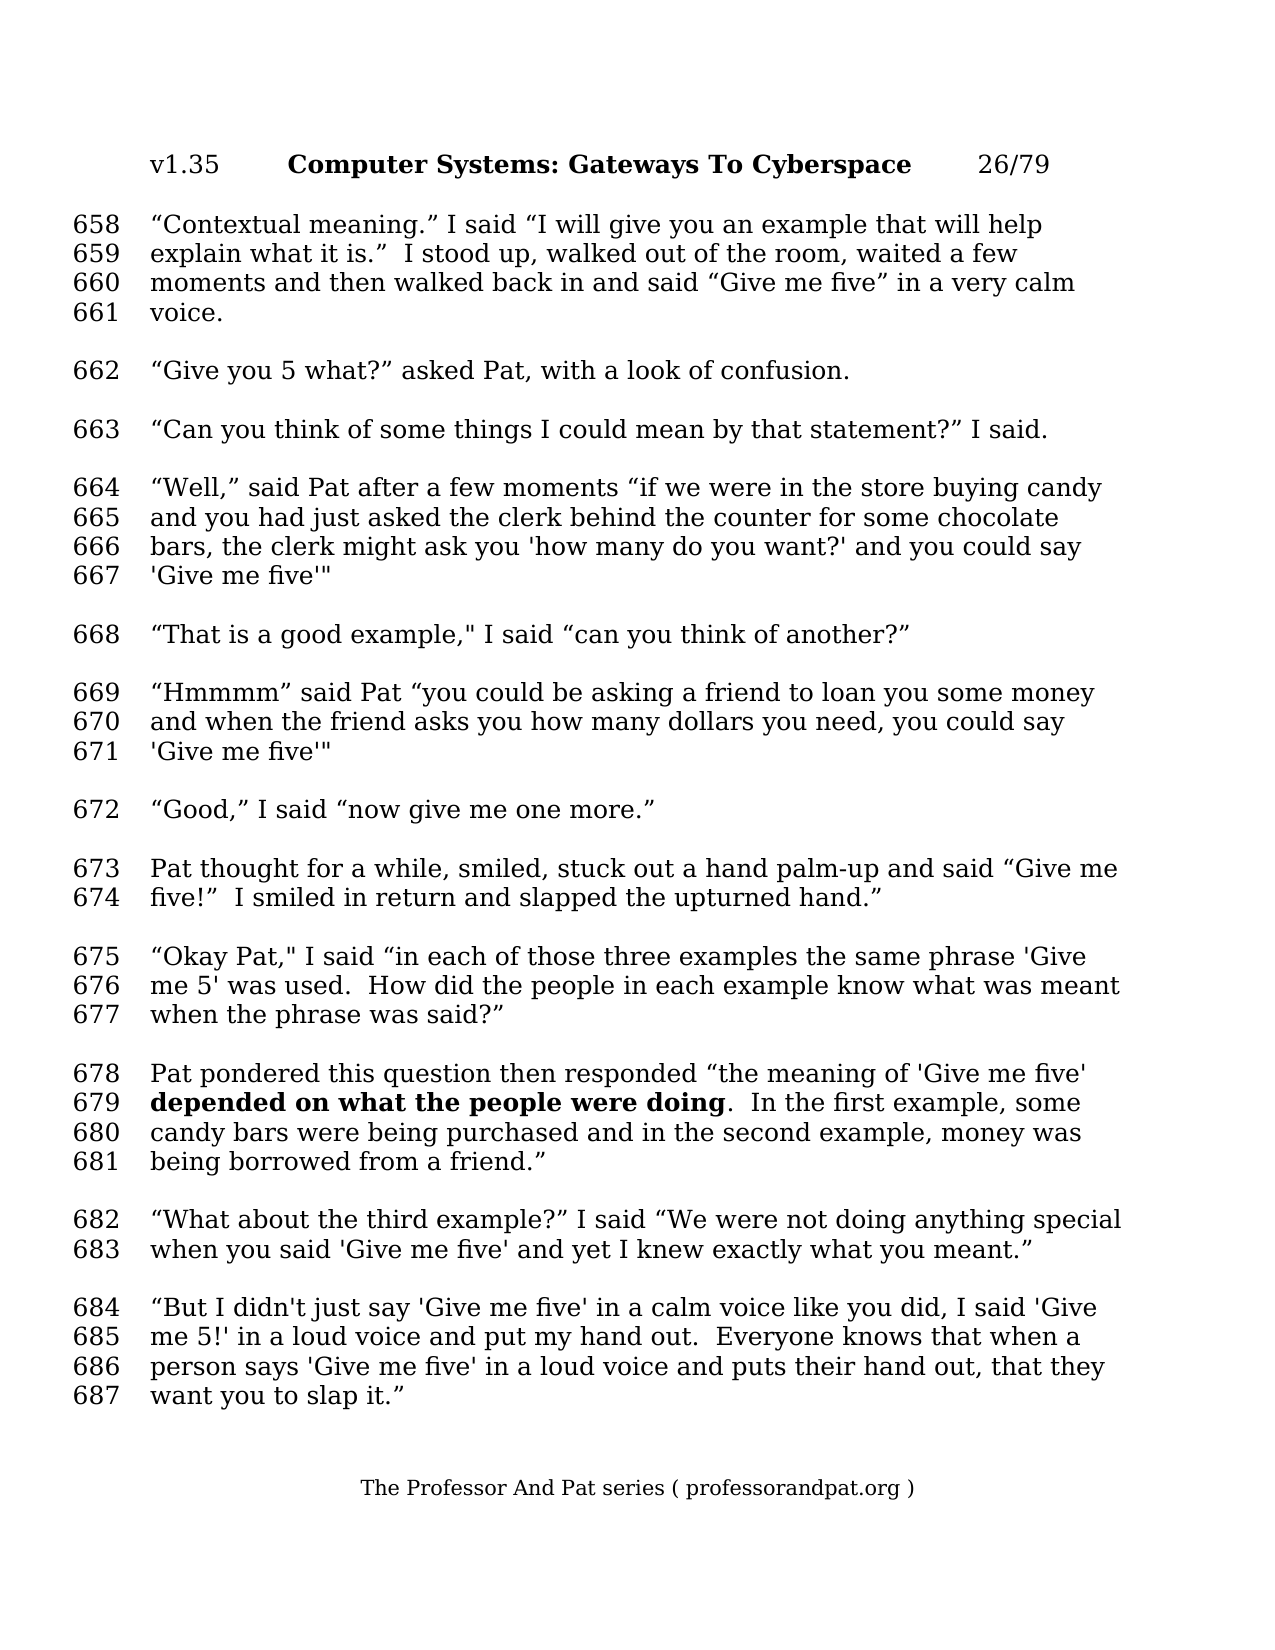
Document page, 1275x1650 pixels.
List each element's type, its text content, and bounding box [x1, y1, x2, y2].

text “Contextual meaning.” I said “I will give you an example that will help explain what it is.” I stood up, walked out of the room, waited a few moments and then walked back in and said “Give me five” in a very calm voice. [150, 210, 1125, 327]
text “What about the third example?” I said “We were not doing anything special when you said 'Give me five' and yet I knew exactly what you meant.” [150, 1206, 1125, 1264]
text “Can you think of some things I could mean by that statement?” I said. [150, 415, 1125, 444]
text “Well,” said Pat after a few moments “if we were in the store buying candy and you had just asked the clerk behind the counter for some chocolate bars, the clerk might ask you 'how many do you want?' and you could say 'Give me five'" [150, 473, 1125, 591]
text “But I didn't just say 'Give me five' in a calm voice like you did, I said 'Give me 5!' in a loud voice and put my hand out. Everyone knows that when a person says 'Give me five' in a loud voice and puts their hand out, that they want you to slap it.” [150, 1293, 1125, 1410]
text “Okay Pat," I said “in each of those three examples the same phrase 'Give me 5' was used. How did the people in each example know what was meant when the phrase was said?” [150, 942, 1125, 1029]
text “Hmmmm” said Pat “you could be asking a friend to loan you some money and when the friend asks you how many dollars you need, you could say 'Give me five'" [150, 678, 1125, 766]
text “Give you 5 what?” asked Pat, with a look of confusion. [150, 356, 1125, 386]
text “That is a good example," I said “can you think of another?” [150, 620, 1125, 649]
text Pat thought for a while, smiled, stuck out a hand palm-up and said “Give me five!” I smiled in return and slapped the upturned hand.” [150, 854, 1125, 912]
text “Good,” I said “now give me one more.” [150, 795, 1125, 825]
text Pat pondered this question then responded “the meaning of 'Give me five' depended on what the people were doing. In the first example, some candy bars were being purchased and in the second example, money was being borrowed from a friend.” [150, 1059, 1125, 1176]
